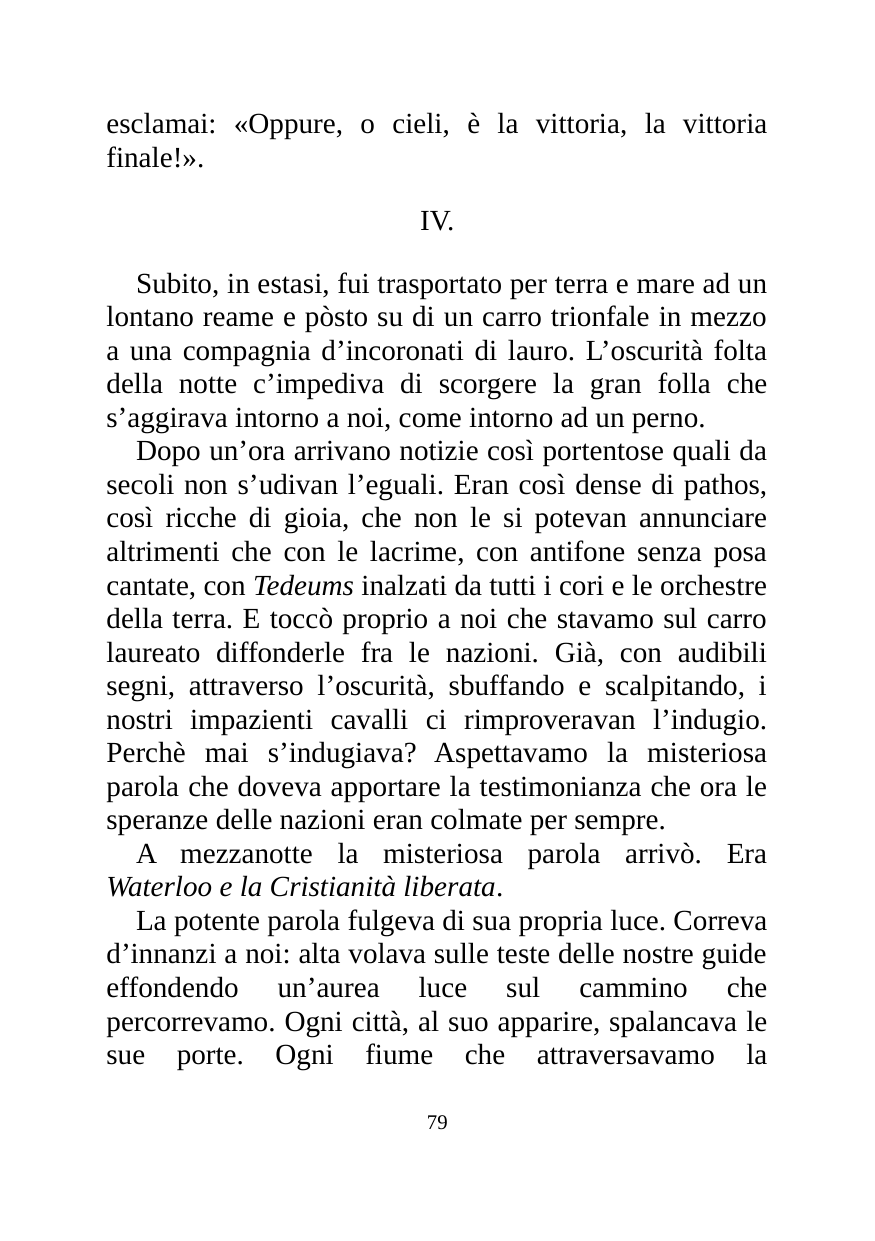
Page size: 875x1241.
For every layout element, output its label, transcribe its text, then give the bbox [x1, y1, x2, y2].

text A mezzanotte la misteriosa parola arrivò. Era Waterloo e la Cristianità liberata. [106, 836, 768, 903]
subtitle IV. [106, 203, 768, 236]
text esclamai: «Oppure, o cieli, è la vittoria, la vittoria finale!». [106, 106, 768, 173]
text Dopo un’ora arrivano notizie così portentose quali da secoli non s’udivan l’eguali. Eran così dense di pathos, così ricche di gioia, che non le si potevan annunciare altrimenti che con le lacrime, con antifone senza posa cantate, con Tedeums inalzati da tutti i cori e le orchestre della terra. E toccò proprio a noi che stavamo sul carro laureato diffonderle fra le nazioni. Già, con audibili segni, attraverso l’oscurità, sbuffando e scalpitando, i nostri impazienti cavalli ci rimproveravan l’indugio. Perchè mai s’indugiava? Aspettavamo la misteriosa parola che doveva apportare la testimonianza che ora le speranze delle nazioni eran colmate per sempre. [106, 433, 768, 836]
text Subito, in estasi, fui trasportato per terra e mare ad un lontano reame e pòsto su di un carro trionfale in mezzo a una compagnia d’incoronati di lauro. L’oscurità folta della notte c’impediva di scorgere la gran folla che s’aggirava intorno a noi, come intorno ad un perno. [106, 266, 768, 433]
text La potente parola fulgeva di sua propria luce. Correva d’innanzi a noi: alta volava sulle teste delle nostre guide effondendo un’aurea luce sul cammino che percorrevamo. Ogni città, al suo apparire, spalancava le sue porte. Ogni fiume che attraversavamo la [106, 903, 768, 1071]
